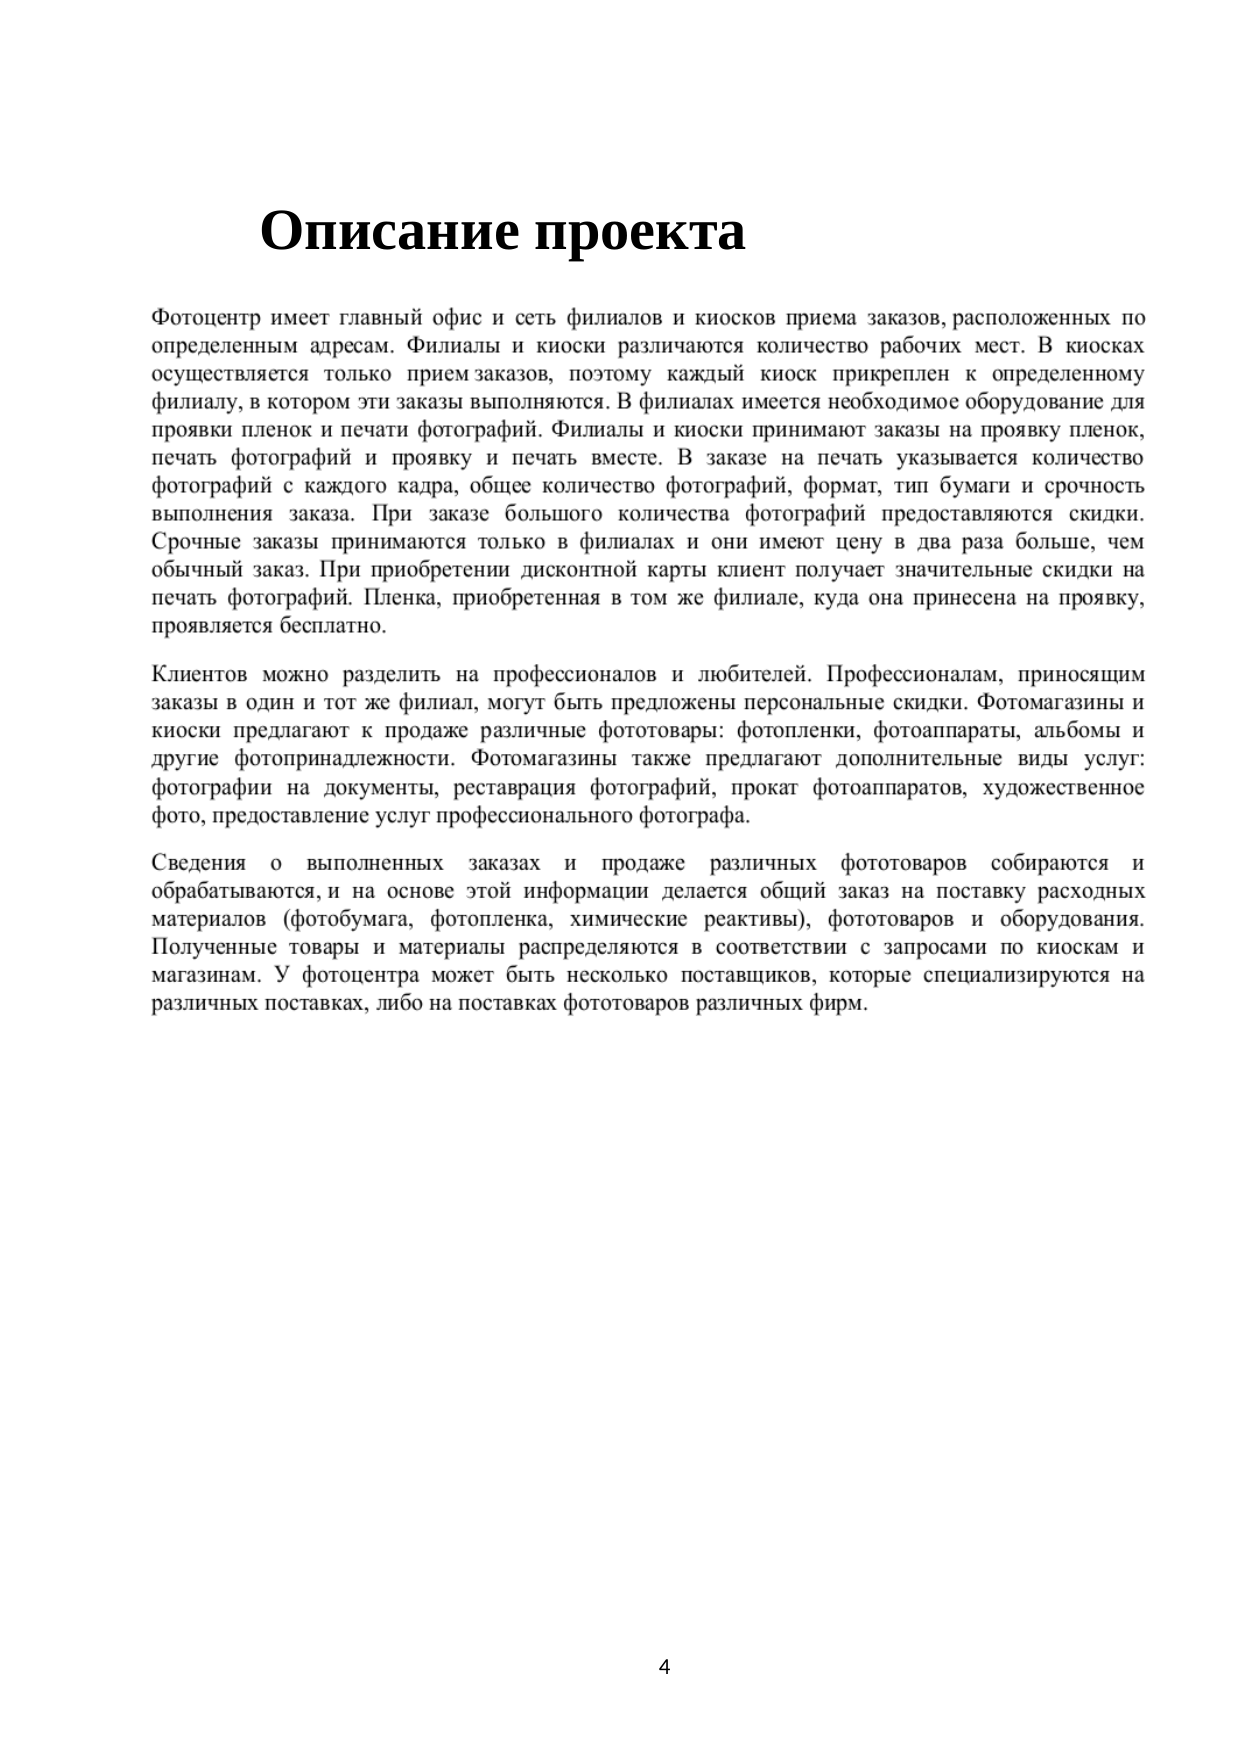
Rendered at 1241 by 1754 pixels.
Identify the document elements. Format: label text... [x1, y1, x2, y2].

list Описание проекта [222, 195, 1152, 262]
picture [134, 293, 1195, 1027]
